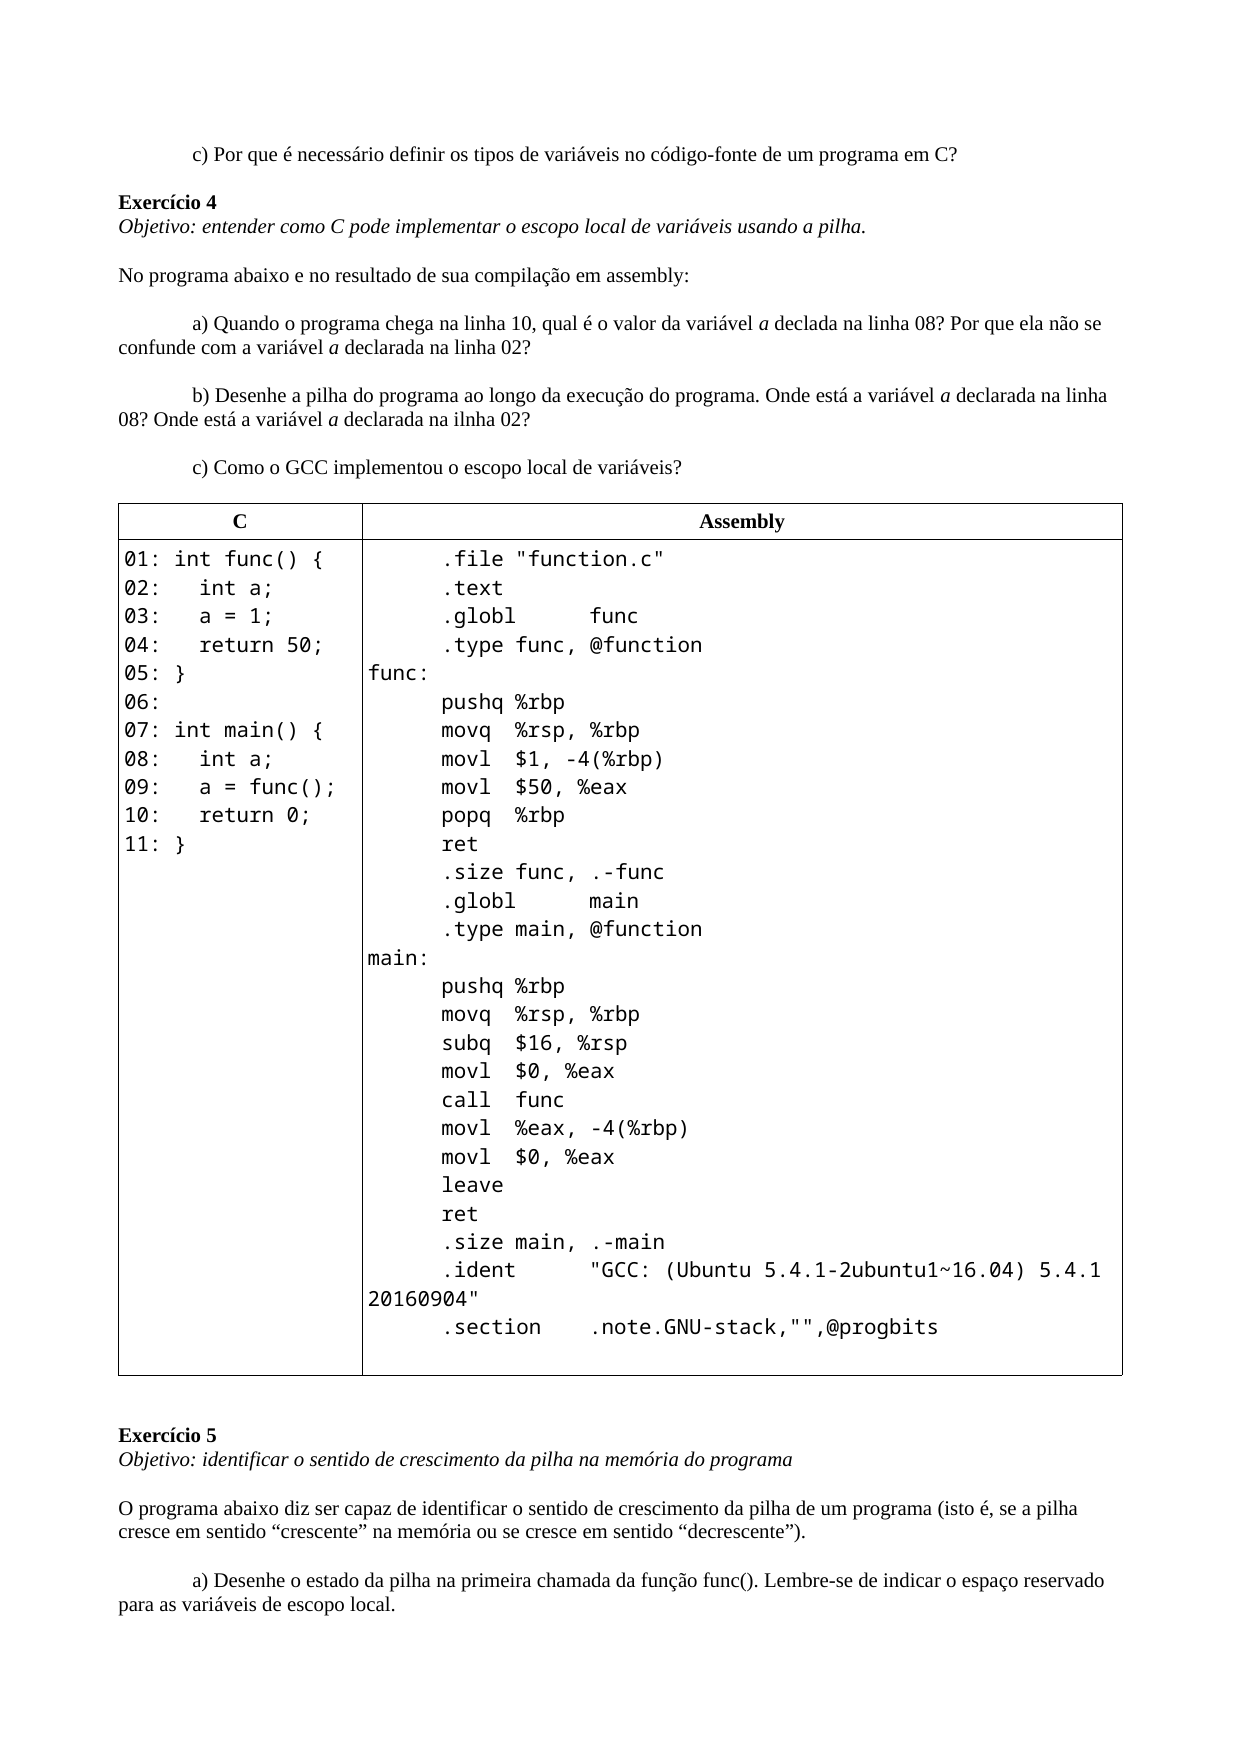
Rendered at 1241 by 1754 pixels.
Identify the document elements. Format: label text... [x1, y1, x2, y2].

text a) Quando o programa chega na linha 10, qual é o valor da variável a declada na linha 08? Por que ela não se confunde com a variável a declarada na linha 02? [118, 311, 1122, 359]
text b) Desenhe a pilha do programa ao longo da execução do programa. Onde está a variável a declarada na linha 08? Onde está a variável a declarada na ilnha 02? [118, 383, 1122, 431]
table_cell 01: int func() { 02: int a; 03: a = 1; 04: return 50; 05: } 06: 07: int main() { 08: int a; 09: a = func(); 10: return 0; 11: } [119, 540, 362, 1375]
text c) Por que é necessário definir os tipos de variáveis no código-fonte de um programa em C? [118, 142, 1122, 166]
text Exercício 4 [118, 190, 1122, 214]
table_header C [119, 504, 362, 539]
text No programa abaixo e no resultado de sua compilação em assembly: [118, 262, 1122, 287]
text c) Como o GCC implementou o escopo local de variáveis? [118, 455, 1122, 479]
table_header Assembly [363, 504, 1122, 539]
text O programa abaixo diz ser capaz de identificar o sentido de crescimento da pilha de um programa (isto é, se a pilha cresce em sentido “crescente” na memória ou se cresce em sentido “decrescente”). [118, 1495, 1122, 1543]
text Exercício 5 [118, 1423, 1122, 1447]
text Objetivo: identificar o sentido de crescimento da pilha na memória do programa [118, 1447, 1122, 1471]
table_cell .file "function.c" .text .globl func .type func, @function func: pushq %rbp movq %rsp, %rbp movl $1, -4(%rbp) movl $50, %eax popq %rbp ret .size func, .-func .globl main .type main, @function main: pushq %rbp movq %rsp, %rbp subq $16, %rsp movl $0, %eax call func movl %eax, -4(%rbp) movl $0, %eax leave ret .size main, .-main .ident "GCC: (Ubuntu 5.4.1-2ubuntu1~16.04) 5.4.1 20160904" .section .note.GNU-stack,"",@progbits [363, 540, 1122, 1375]
text a) Desenhe o estado da pilha na primeira chamada da função func(). Lembre-se de indicar o espaço reservado para as variáveis de escopo local. [118, 1568, 1122, 1616]
text Objetivo: entender como C pode implementar o escopo local de variáveis usando a pilha. [118, 214, 1122, 238]
